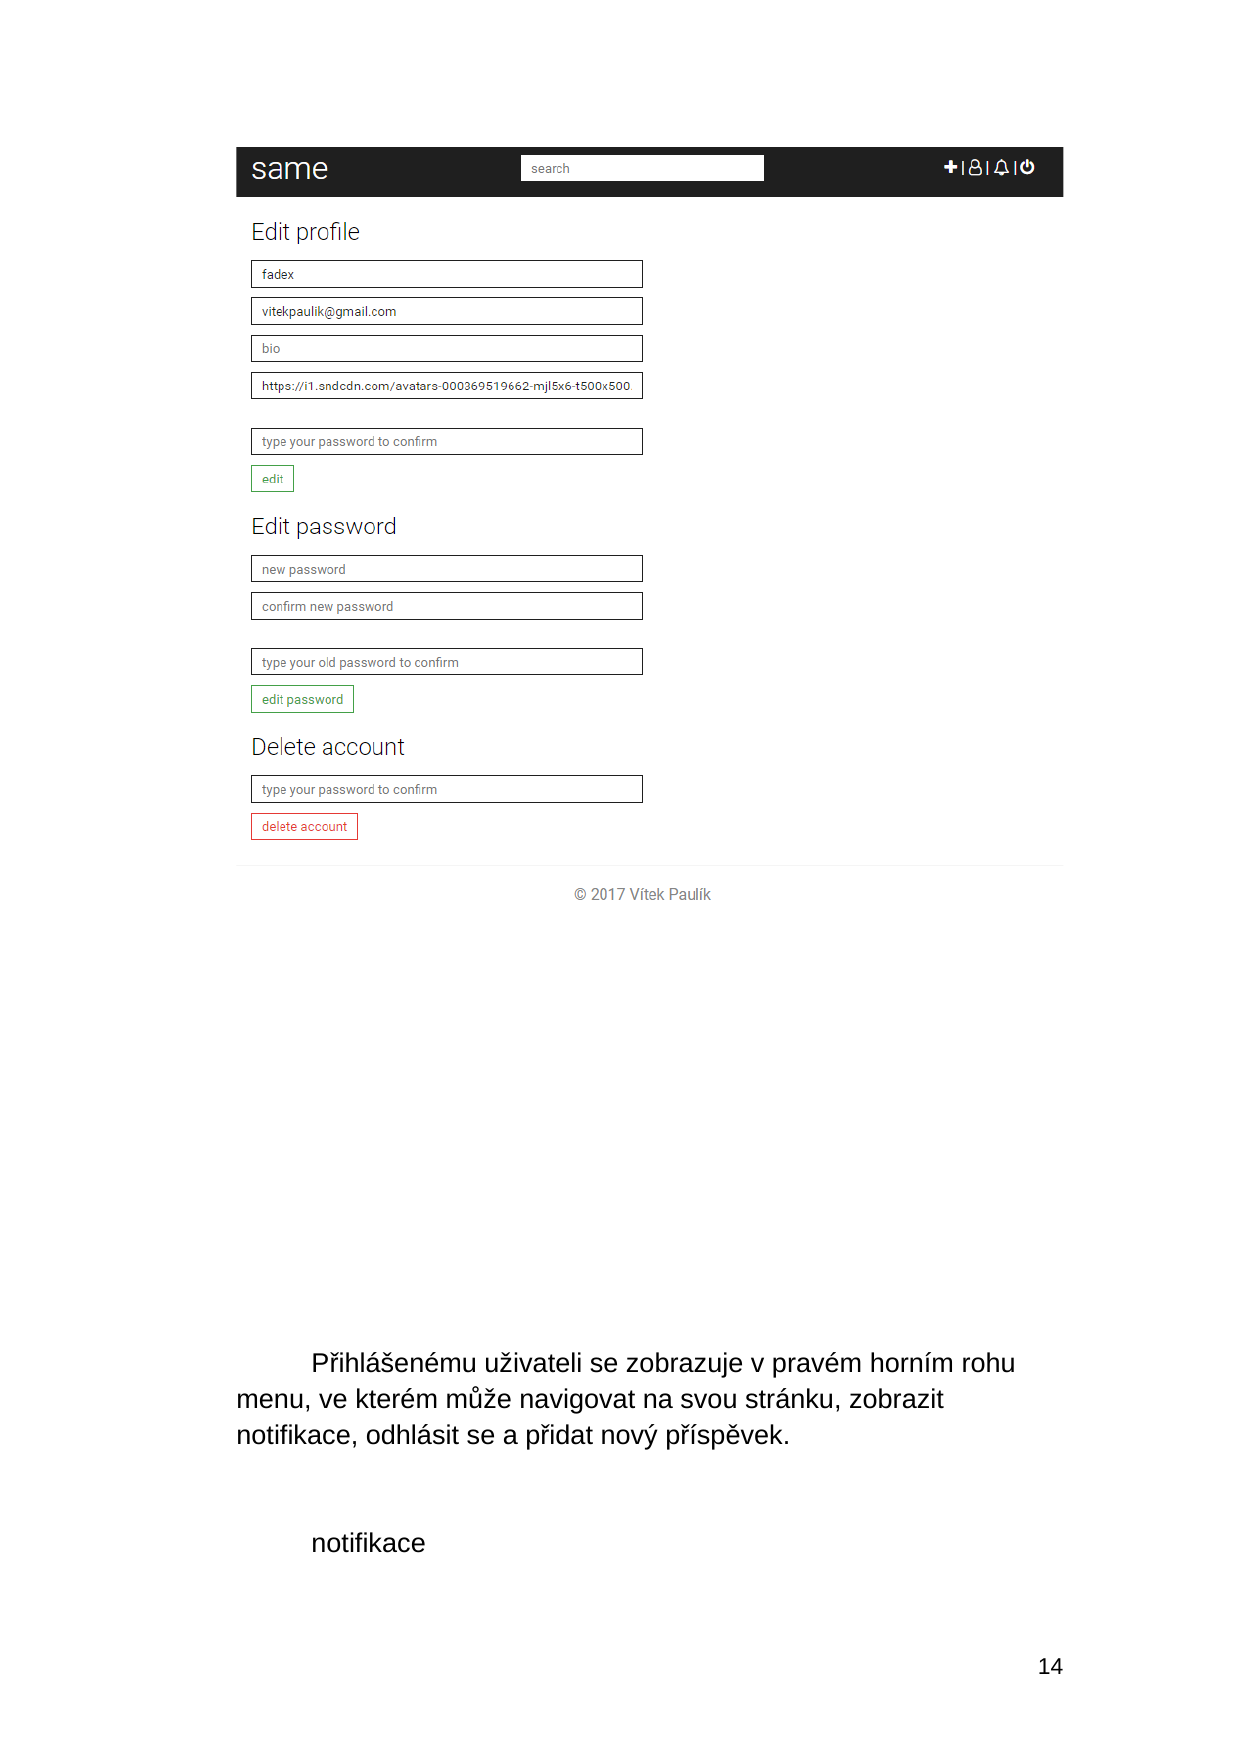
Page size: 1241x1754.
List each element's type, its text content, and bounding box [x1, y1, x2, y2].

text notifikace [236, 1527, 1063, 1558]
text Přihlášenému uživateli se zobrazuje v pravém horním rohu menu, ve kterém může navigovat na svou stránku, zobrazit notifikace, odhlásit se a přidat nový příspěvek. [236, 1347, 1063, 1450]
picture [236, 147, 1064, 913]
